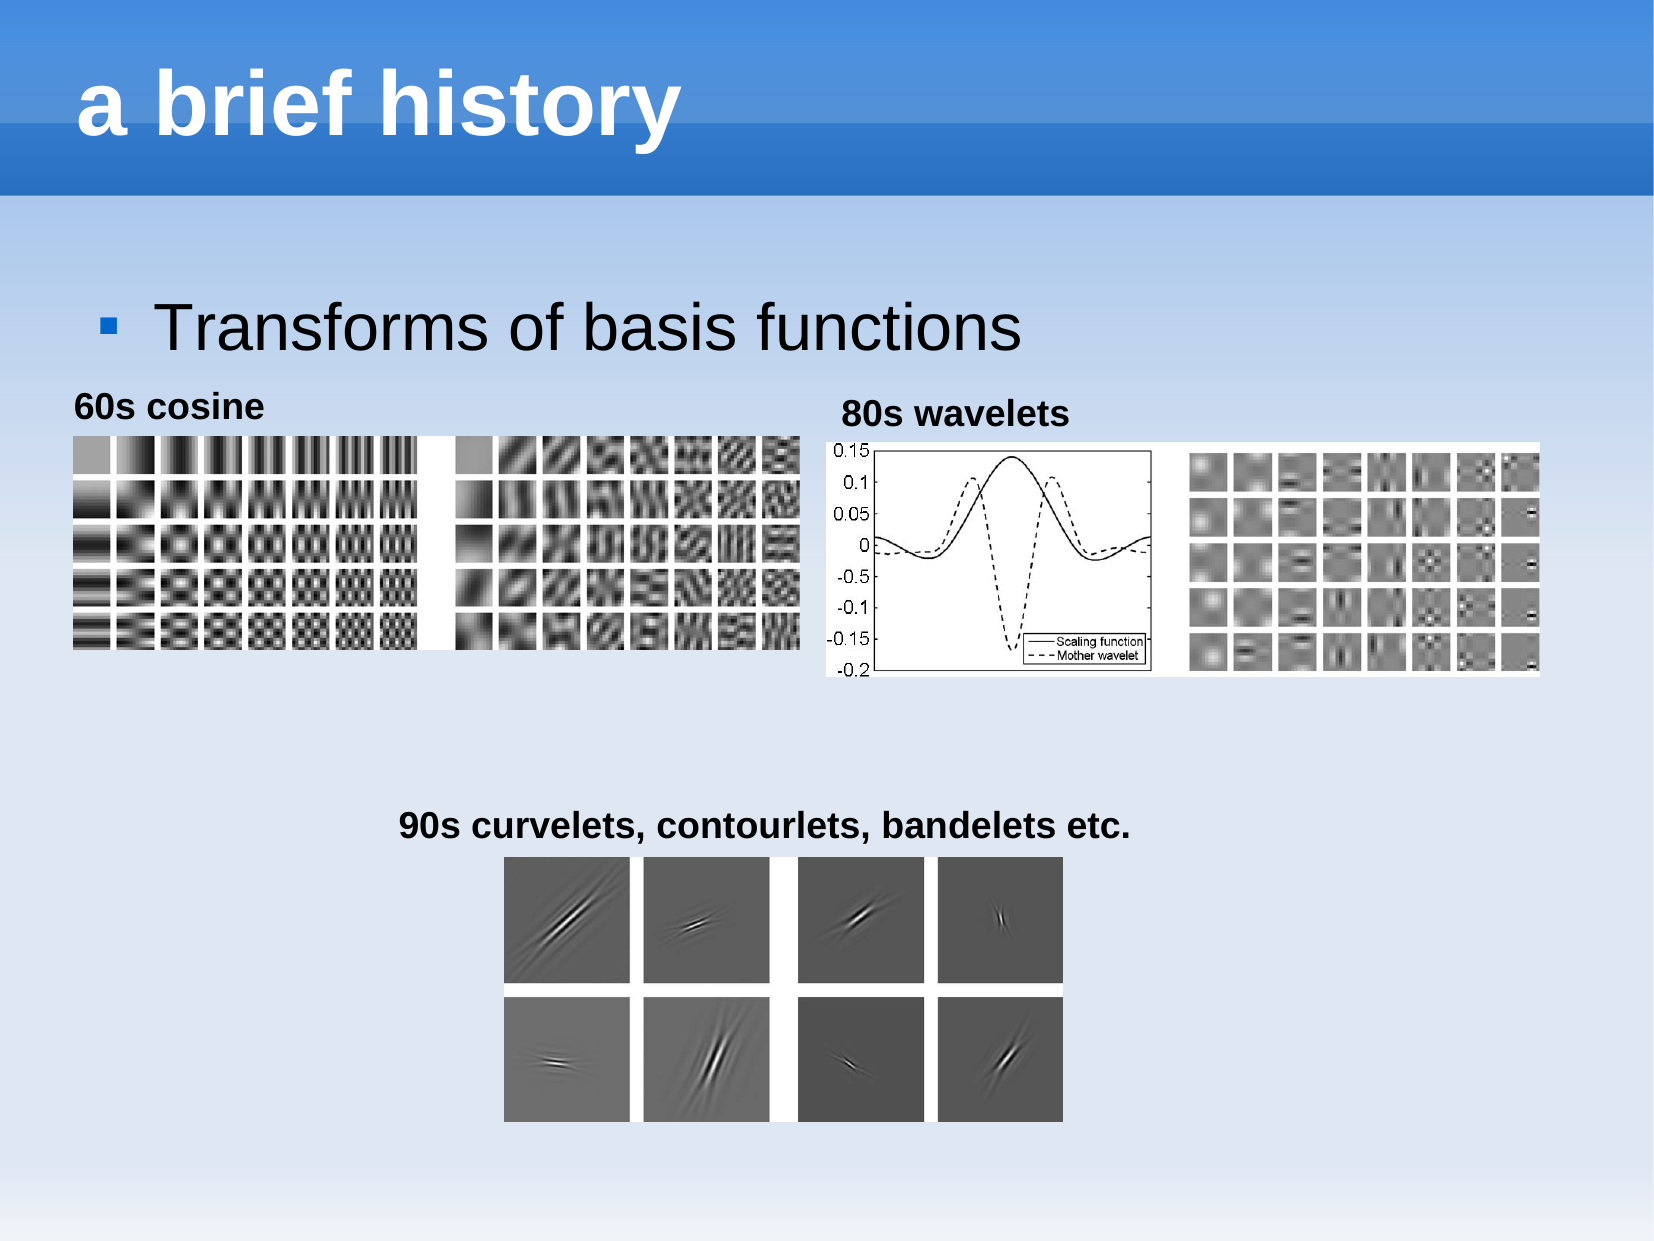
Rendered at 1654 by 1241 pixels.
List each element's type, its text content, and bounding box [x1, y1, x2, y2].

text_box 60s cosine [59, 377, 281, 435]
list Transforms of basis functions [82, 290, 1571, 1109]
text_box 90s curvelets, contourlets, bandelets etc. [383, 797, 1359, 855]
picture [0, 0, 1654, 1241]
title a brief history [76, 0, 1565, 208]
text_box 80s wavelets [826, 385, 1211, 652]
